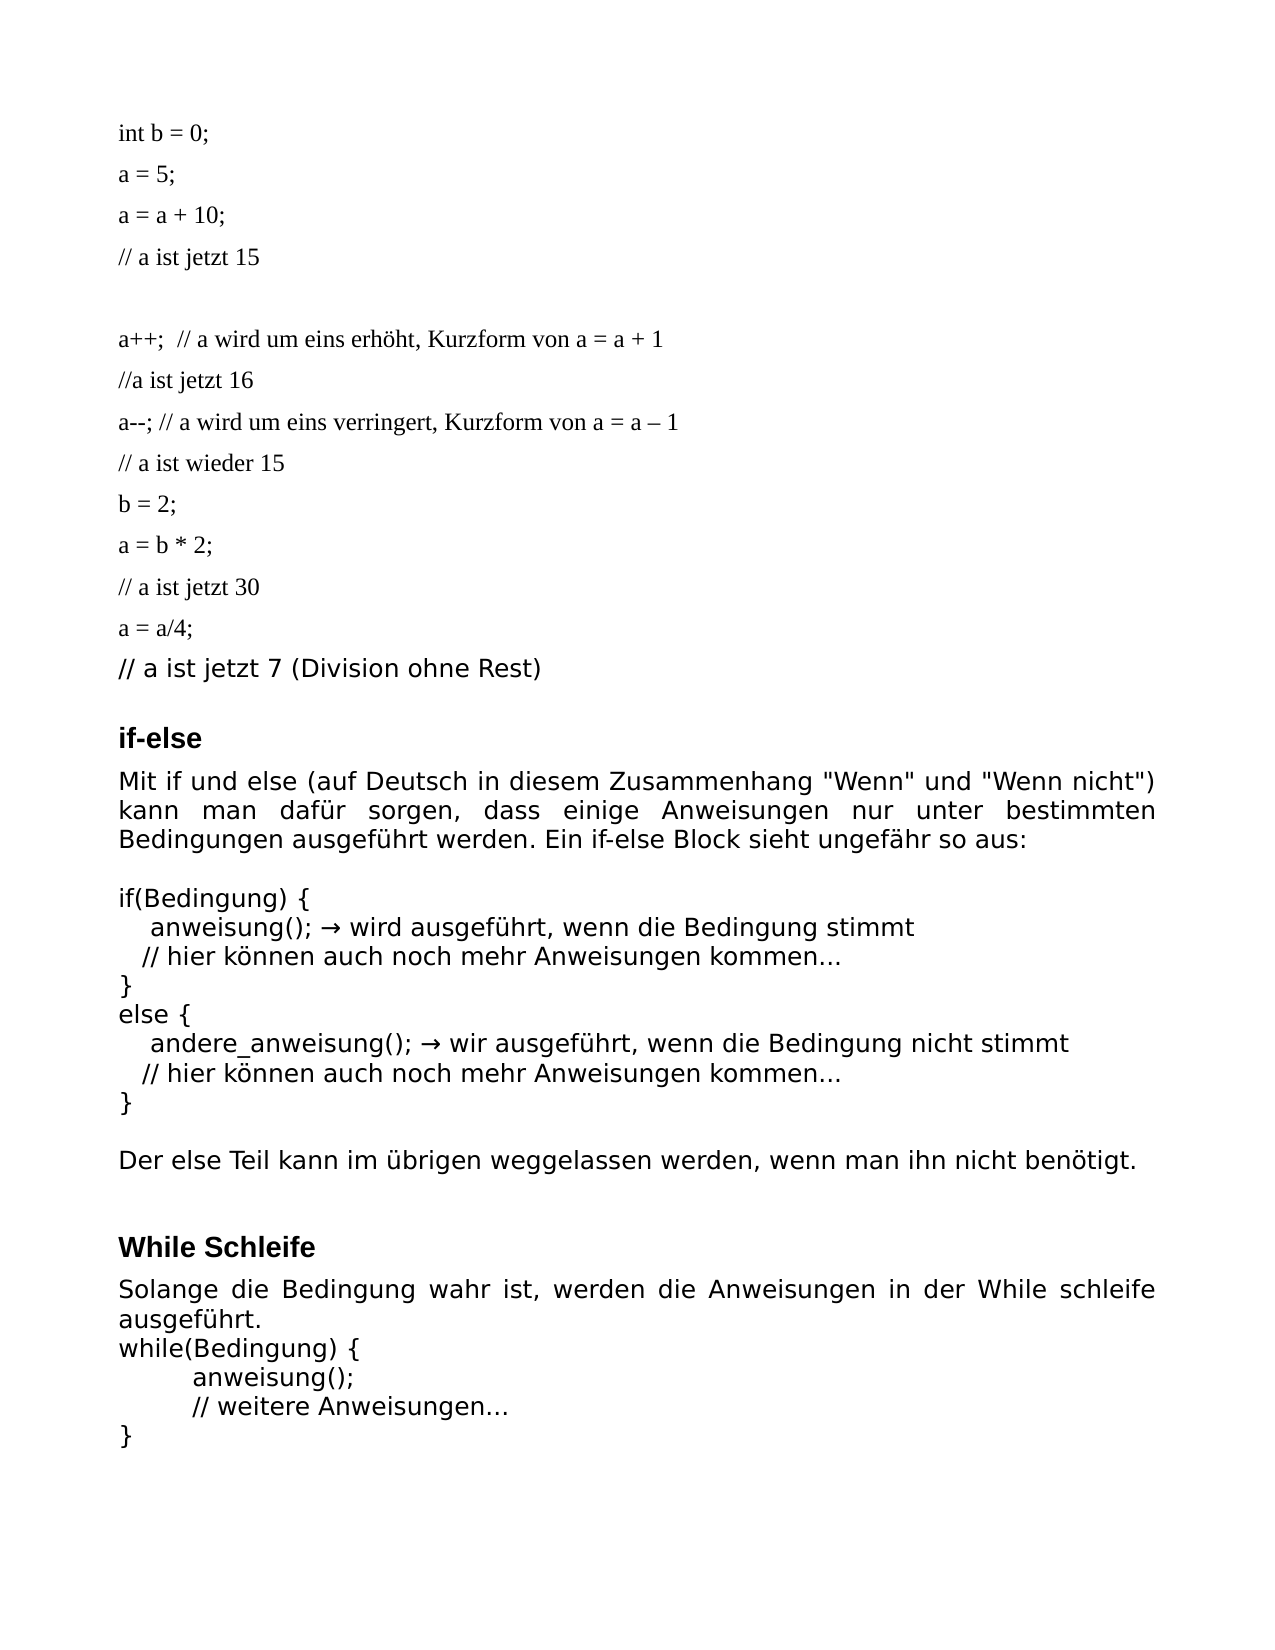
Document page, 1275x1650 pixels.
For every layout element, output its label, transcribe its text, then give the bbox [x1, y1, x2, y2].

text } [118, 1088, 1157, 1117]
text a = b * 2; [118, 531, 1157, 559]
text Solange die Bedingung wahr ist, werden die Anweisungen in der While schleife ausgeführt. [118, 1276, 1157, 1334]
text // weitere Anweisungen... [118, 1392, 1157, 1421]
text } [118, 1421, 1157, 1451]
text a--; // a wird um eins verringert, Kurzform von a = a – 1 [118, 407, 1157, 436]
text a++; // a wird um eins erhöht, Kurzform von a = a + 1 [118, 324, 1157, 353]
subtitle While Schleife [118, 1229, 1157, 1263]
text a = a/4; [118, 613, 1157, 642]
text // hier können auch noch mehr Anweisungen kommen... [118, 1059, 1157, 1088]
text // a ist jetzt 7 (Division ohne Rest) [118, 654, 1157, 683]
text Mit if und else (auf Deutsch in diesem Zusammenhang "Wenn" und "Wenn nicht") kann man dafür sorgen, dass einige Anweisungen nur unter bestimmten Bedingungen ausgeführt werden. Ein if-else Block sieht ungefähr so aus: [118, 767, 1157, 854]
text Der else Teil kann im übrigen weggelassen werden, wenn man ihn nicht benötigt. [118, 1146, 1157, 1175]
text if(Bedingung) { [118, 884, 1157, 913]
text anweisung(); → wird ausgeführt, wenn die Bedingung stimmt [118, 913, 1157, 942]
text a = 5; [118, 159, 1157, 188]
subtitle if-else [118, 721, 1157, 754]
text // a ist jetzt 15 [118, 242, 1157, 271]
text while(Bedingung) { [118, 1334, 1157, 1363]
text // a ist jetzt 30 [118, 572, 1157, 601]
text } [118, 971, 1157, 1000]
text anweisung(); [118, 1363, 1157, 1392]
text // hier können auch noch mehr Anweisungen kommen... [118, 942, 1157, 971]
text a = a + 10; [118, 201, 1157, 229]
text else { [118, 1000, 1157, 1029]
text //a ist jetzt 16 [118, 366, 1157, 394]
text // a ist wieder 15 [118, 448, 1157, 477]
text int b = 0; [118, 118, 1157, 147]
text andere_anweisung(); → wir ausgeführt, wenn die Bedingung nicht stimmt [118, 1029, 1157, 1059]
text b = 2; [118, 489, 1157, 518]
